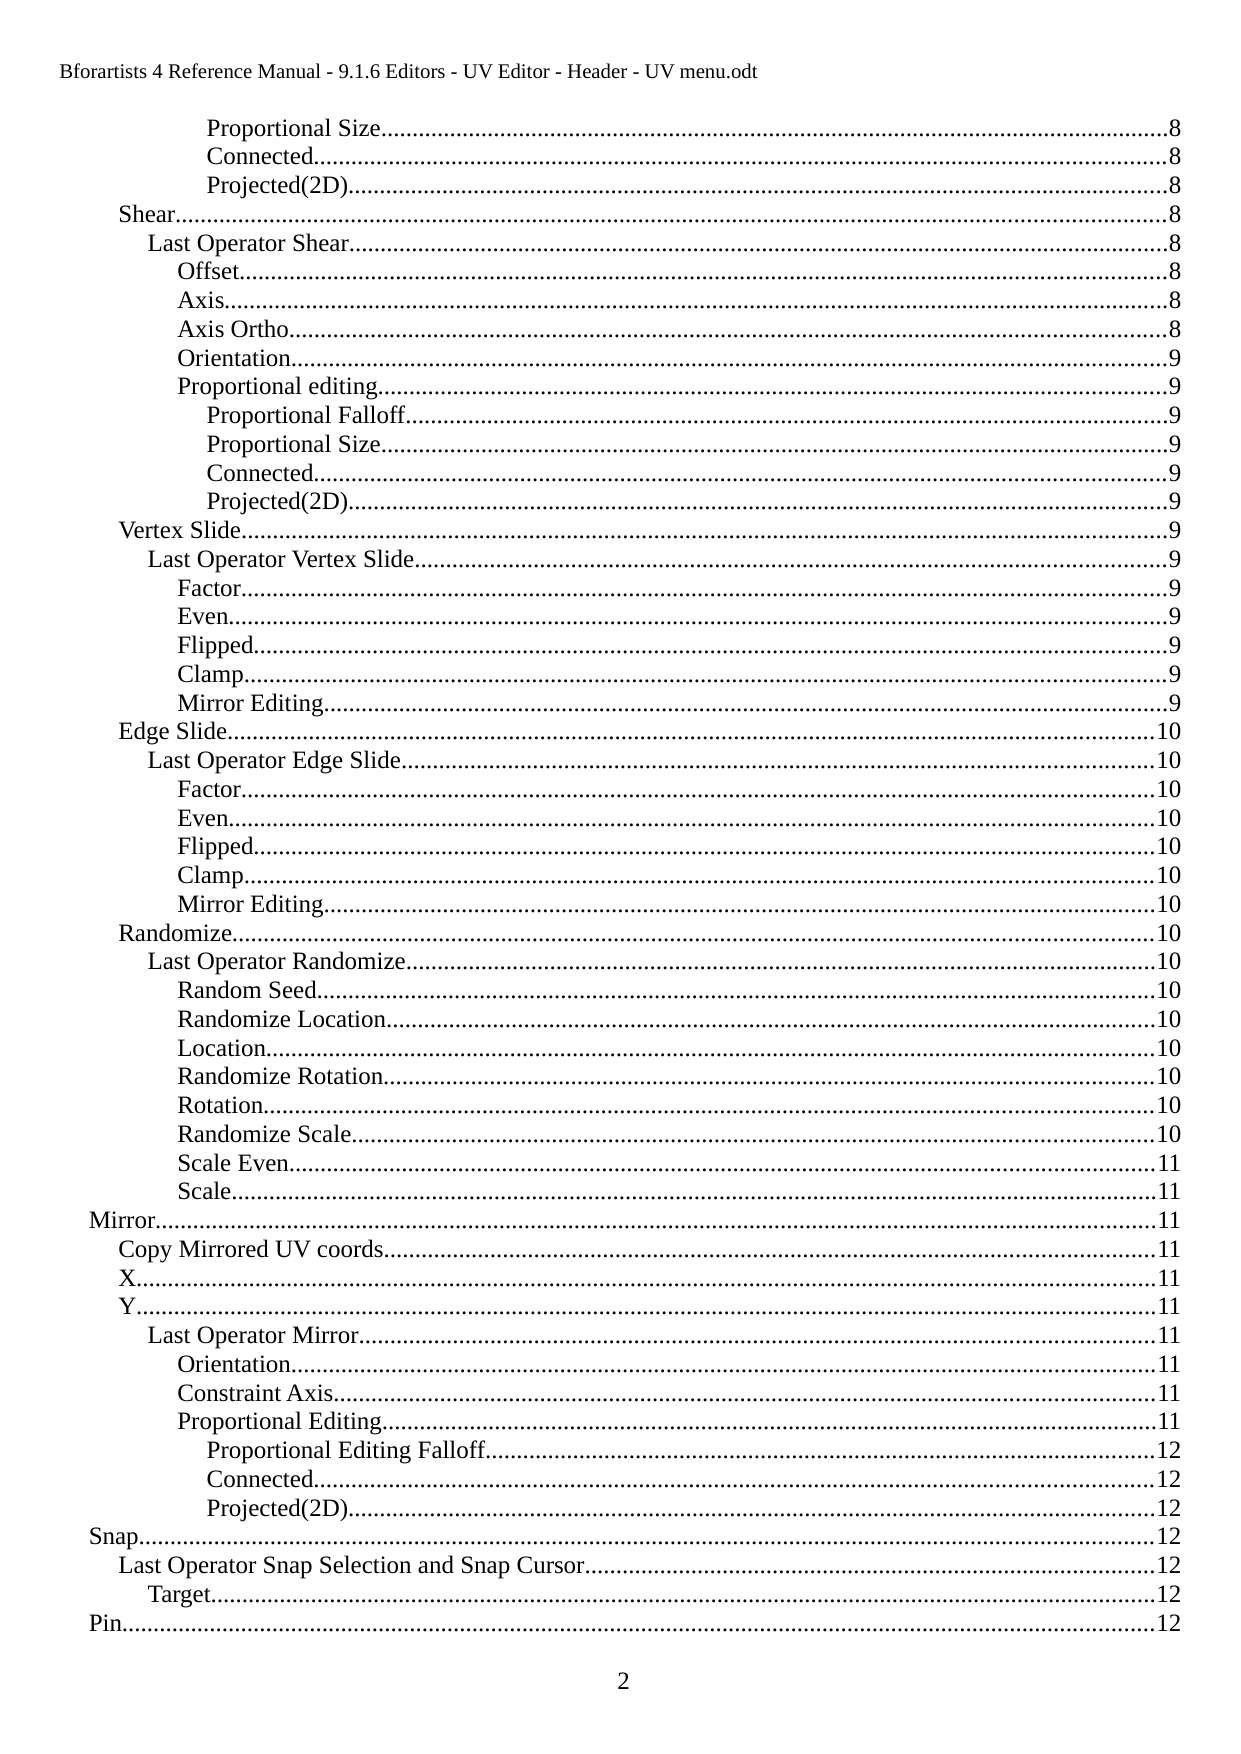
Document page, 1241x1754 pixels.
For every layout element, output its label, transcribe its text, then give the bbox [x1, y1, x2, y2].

text Edge Slide 10 [118, 716, 1181, 745]
text Shear 8 [118, 199, 1181, 228]
text Proportional Editing Falloff 12 [206, 1435, 1181, 1464]
text Connected 9 [206, 458, 1181, 486]
text Last Operator Shear 8 [147, 228, 1181, 256]
text Flipped 9 [177, 630, 1181, 659]
text Proportional Editing 11 [177, 1406, 1181, 1435]
text Connected 12 [206, 1464, 1181, 1493]
text Orientation 9 [177, 343, 1181, 371]
text Last Operator Mirror 11 [147, 1320, 1181, 1349]
text Factor 10 [177, 774, 1181, 803]
text Vertex Slide 9 [118, 515, 1181, 544]
text Projected(2D) 8 [206, 170, 1181, 199]
text Last Operator Vertex Slide 9 [147, 544, 1181, 573]
text Proportional Size 9 [206, 429, 1181, 458]
text Rotation 10 [177, 1090, 1181, 1119]
text Last Operator Snap Selection and Snap Cursor 12 [118, 1550, 1181, 1579]
text Randomize Scale 10 [177, 1119, 1181, 1148]
text Flipped 10 [177, 831, 1181, 860]
text Randomize Rotation 10 [177, 1061, 1181, 1090]
text Clamp 9 [177, 659, 1181, 688]
text Pin 12 [88, 1608, 1181, 1636]
text Random Seed 10 [177, 975, 1181, 1004]
text Proportional Size 8 [206, 113, 1181, 141]
text Last Operator Randomize 10 [147, 946, 1181, 975]
text Scale Even 11 [177, 1148, 1181, 1176]
text Factor 9 [177, 573, 1181, 601]
text Clamp 10 [177, 860, 1181, 889]
text Y 11 [118, 1291, 1181, 1320]
text Mirror Editing 9 [177, 688, 1181, 716]
text Constraint Axis 11 [177, 1378, 1181, 1406]
text Mirror Editing 10 [177, 889, 1181, 918]
text Even 9 [177, 601, 1181, 630]
text Last Operator Edge Slide 10 [147, 745, 1181, 774]
text Offset 8 [177, 256, 1181, 285]
text Location 10 [177, 1033, 1181, 1061]
text Projected(2D) 12 [206, 1493, 1181, 1521]
text Randomize 10 [118, 918, 1181, 946]
text Even 10 [177, 803, 1181, 831]
text Proportional editing 9 [177, 371, 1181, 400]
text Snap 12 [88, 1521, 1181, 1550]
text Scale 11 [177, 1176, 1181, 1205]
text Target 12 [147, 1579, 1181, 1608]
text Axis 8 [177, 285, 1181, 314]
text Randomize Location 10 [177, 1004, 1181, 1033]
text Mirror 11 [88, 1205, 1181, 1234]
text Copy Mirrored UV coords 11 [118, 1234, 1181, 1263]
text Orientation 11 [177, 1349, 1181, 1378]
text Projected(2D) 9 [206, 486, 1181, 515]
text X 11 [118, 1263, 1181, 1291]
text Connected 8 [206, 141, 1181, 170]
text Axis Ortho 8 [177, 314, 1181, 343]
text Proportional Falloff 9 [206, 400, 1181, 429]
